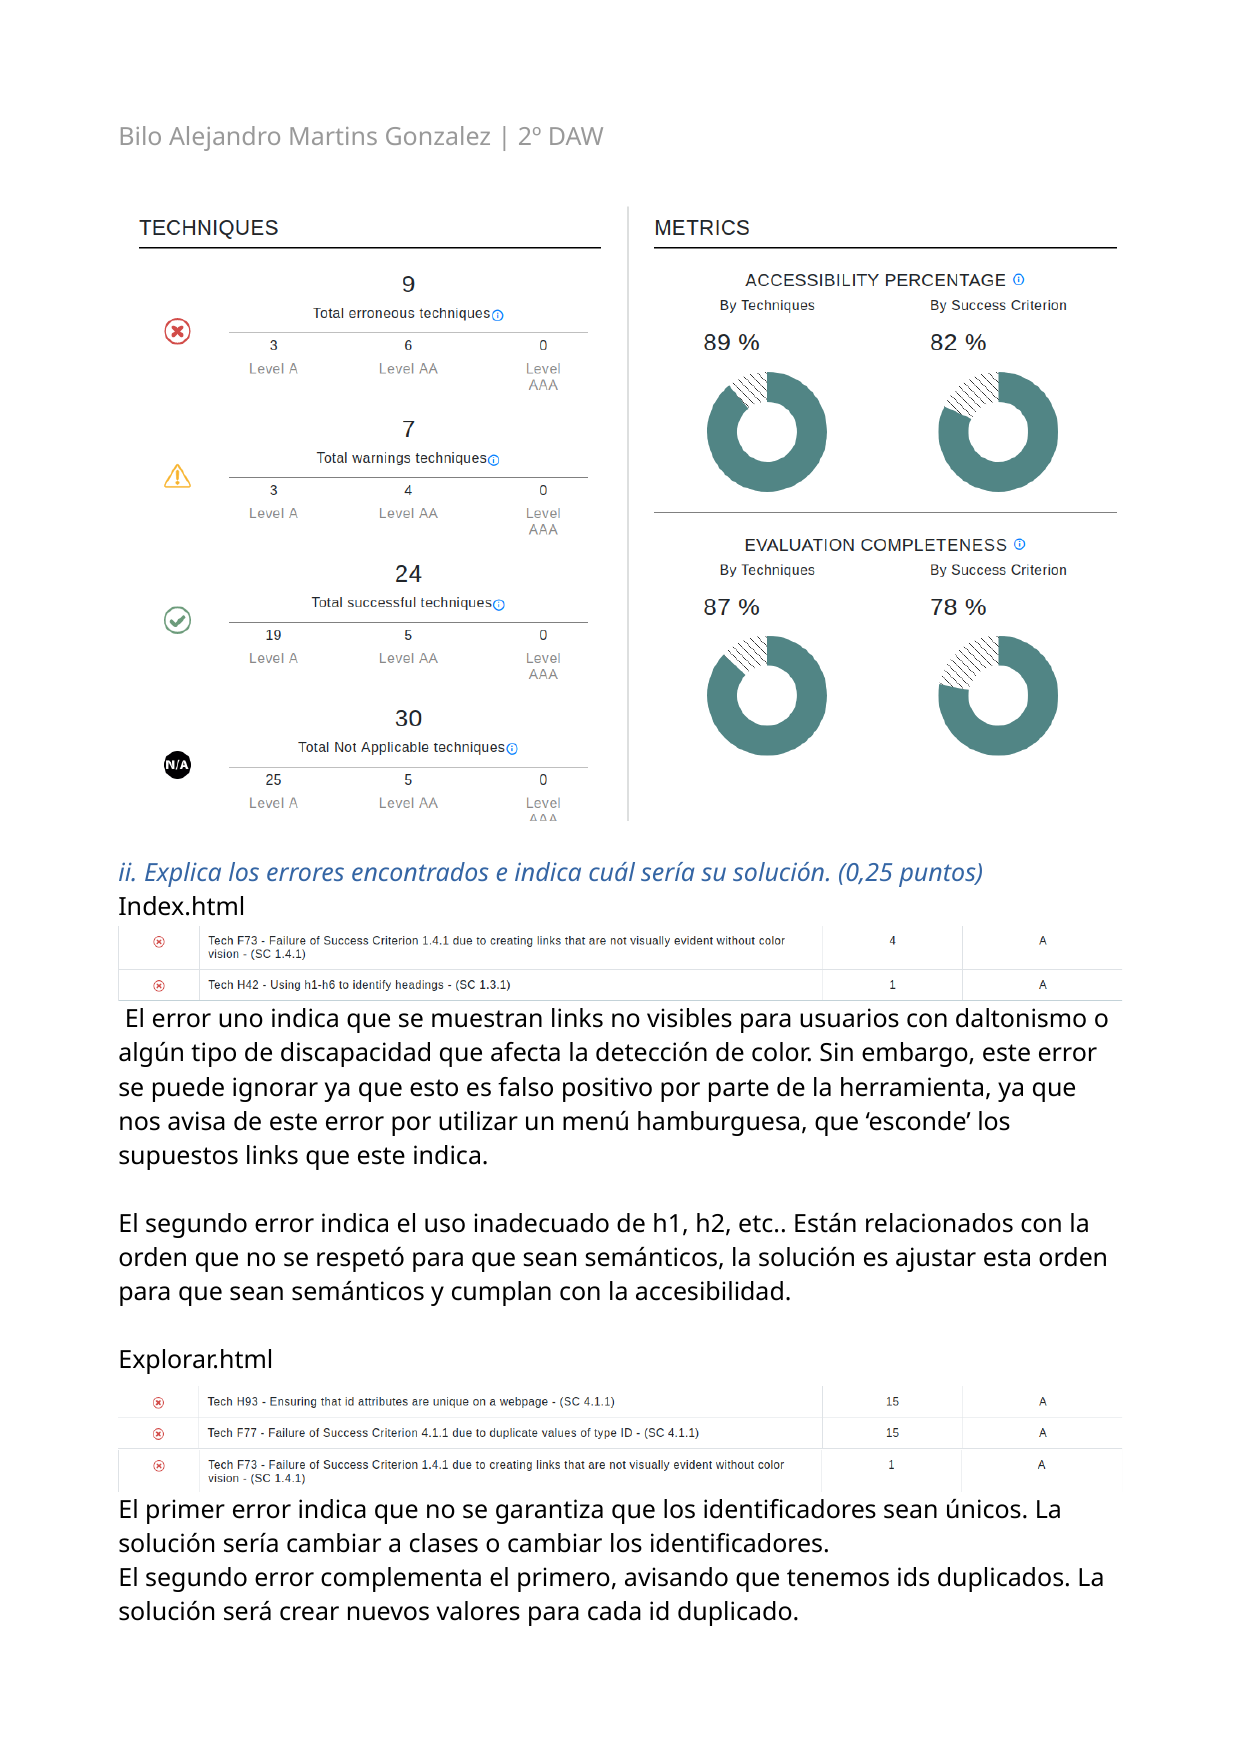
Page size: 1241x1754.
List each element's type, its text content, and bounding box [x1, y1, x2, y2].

picture [118, 926, 1123, 1001]
text [118, 1376, 1122, 1386]
text El error uno indica que se muestran links no visibles para usuarios con daltonismo o algún tipo de discapacidad que afecta la detección de color. Sin embargo, este error se puede ignorar ya que esto es falso positivo por parte de la herramienta, ya que nos avisa de este error por utilizar un menú hamburguesa, que ‘esconde’ los supuestos links que este indica. [118, 1001, 1122, 1171]
text El segundo error indica el uso inadecuado de h1, h2, etc.. Están relacionados con la orden que no se respetó para que sean semánticos, la solución es ajustar esta orden para que sean semánticos y cumplan con la accesibilidad. [118, 1205, 1122, 1308]
text ii. Explica los errores encontrados e indica cuál sería su solución. (0,25 puntos) [118, 855, 1122, 889]
picture [118, 1386, 1123, 1492]
text El segundo error complementa el primero, avisando que tenemos ids duplicados. La solución será crear nuevos valores para cada id duplicado. [118, 1560, 1122, 1628]
text Index.html [118, 889, 1122, 923]
picture [118, 189, 1123, 821]
text El primer error indica que no se garantiza que los identificadores sean únicos. La solución sería cambiar a clases o cambiar los identificadores. [118, 1492, 1122, 1560]
text Explorar.html [118, 1342, 1122, 1376]
